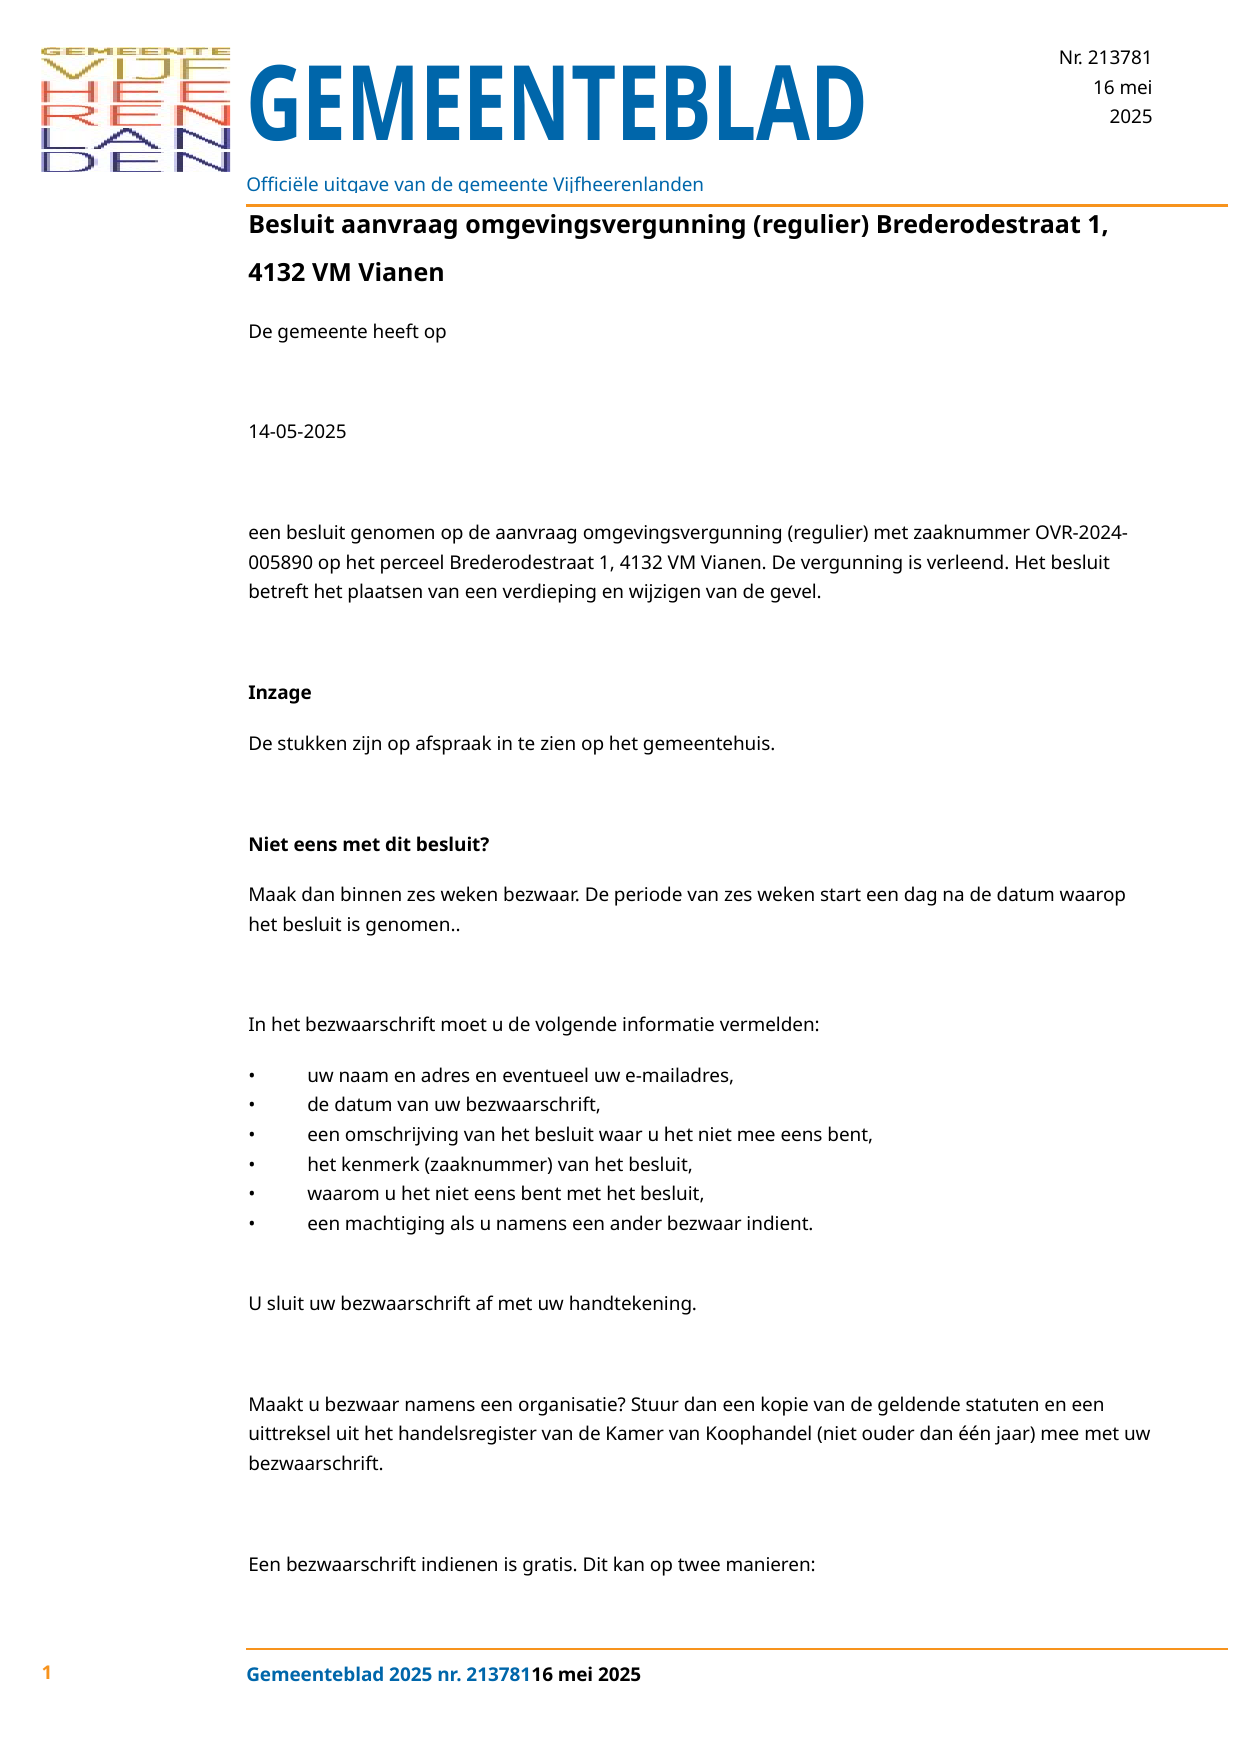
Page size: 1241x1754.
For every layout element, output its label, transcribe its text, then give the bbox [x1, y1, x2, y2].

list een omschrijving van het besluit waar u het niet mee eens bent, [248, 1121, 1152, 1147]
list het kenmerk (zaaknummer) van het besluit, [248, 1151, 1152, 1177]
list een machtiging als u namens een ander bezwaar indient. [248, 1210, 1152, 1236]
text Maakt u bezwaar namens een organisatie? Stuur dan een kopie van de geldende statuten en een uittreksel uit het handelsregister van de Kamer van Koophandel (niet ouder dan één jaar) mee met uw bezwaarschrift. [248, 1391, 1152, 1476]
text Inzage [248, 679, 1152, 705]
text Maak dan binnen zes weken bezwaar. De periode van zes weken start een dag na de datum waarop het besluit is genomen.. [248, 881, 1152, 937]
text Een bezwaarschrift indienen is gratis. Dit kan op twee manieren: [248, 1551, 1152, 1577]
list uw naam en adres en eventueel uw e-mailadres, [248, 1062, 1152, 1088]
list waarom u het niet eens bent met het besluit, [248, 1180, 1152, 1206]
text In het bezwaarschrift moet u de volgende informatie vermelden: [248, 1012, 1152, 1037]
text De gemeente heeft op [248, 318, 1152, 344]
text 14-05-2025 [248, 419, 1152, 444]
text Besluit aanvraag omgevingsvergunning (regulier) Brederodestraat 1, 4132 VM Vianen [248, 207, 1152, 288]
list de datum van uw bezwaarschrift, [248, 1092, 1152, 1117]
text De stukken zijn op afspraak in te zien op het gemeentehuis. [248, 730, 1152, 756]
text een besluit genomen op de aanvraag omgevingsvergunning (regulier) met zaaknummer OVR-2024-005890 op het perceel Brederodestraat 1, 4132 VM Vianen. De vergunning is verleend. Het besluit betreft het plaatsen van een verdieping en wijzigen van de gevel. [248, 519, 1152, 604]
text Niet eens met dit besluit? [248, 831, 1152, 857]
picture [41, 47, 231, 172]
text U sluit uw bezwaarschrift af met uw handtekening. [248, 1290, 1152, 1316]
